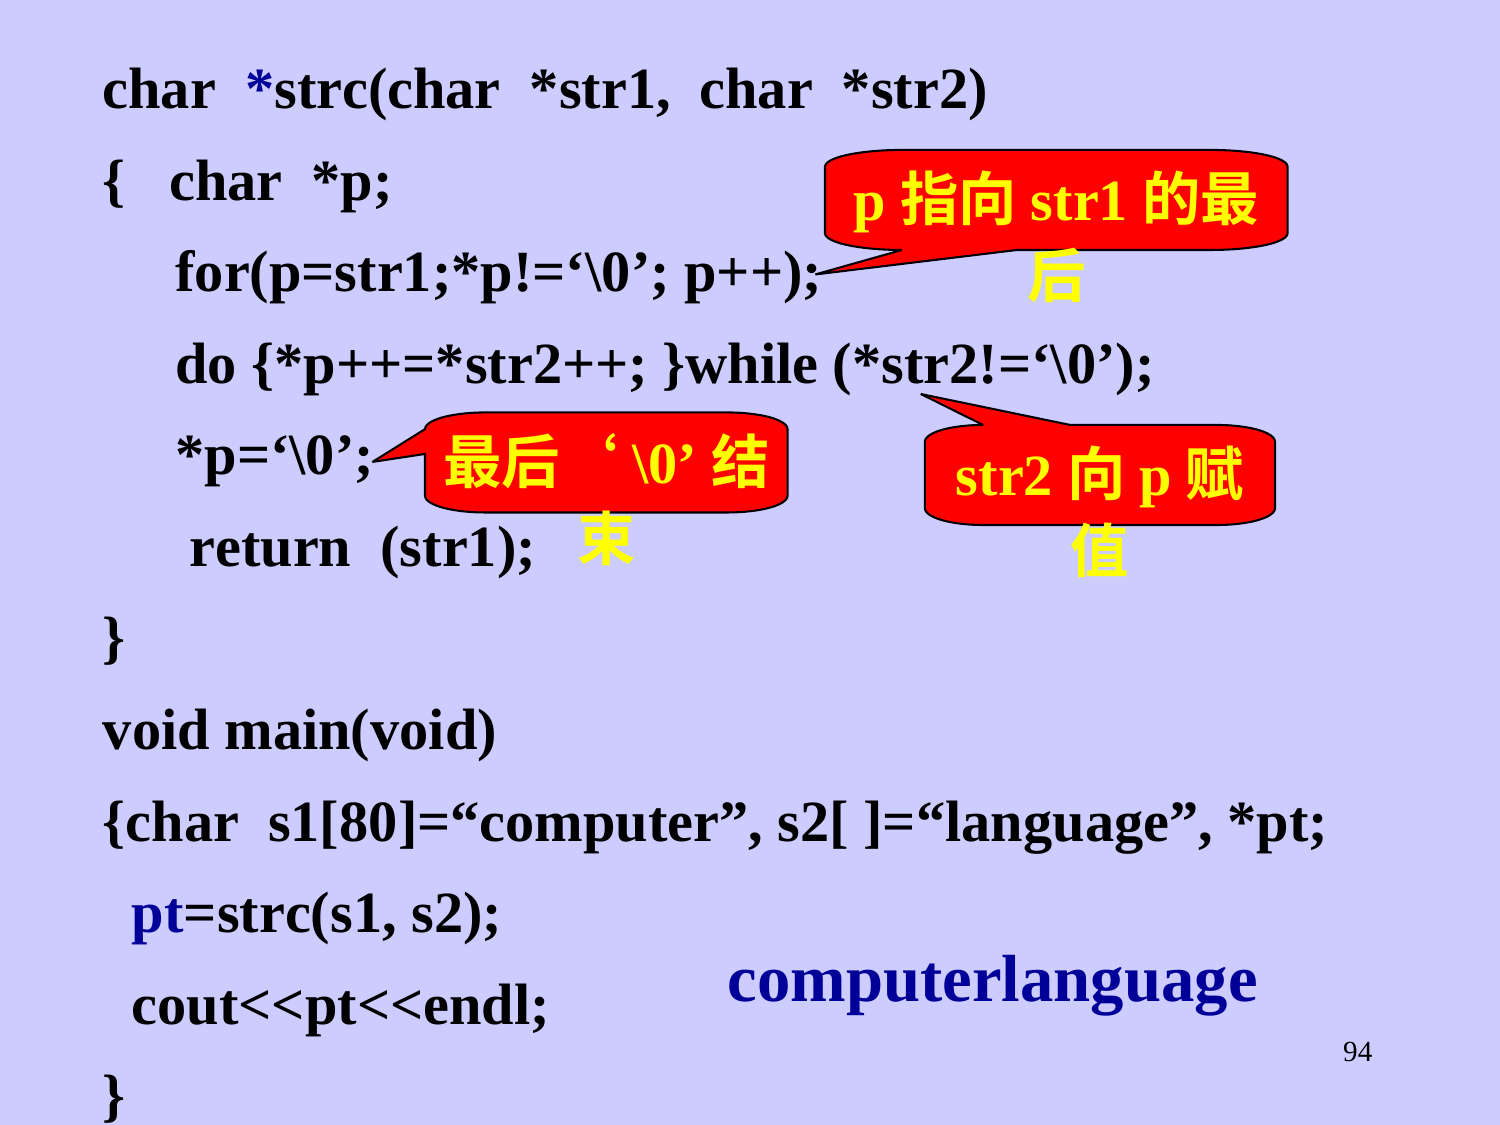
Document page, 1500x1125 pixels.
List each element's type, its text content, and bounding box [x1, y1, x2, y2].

text_box [1351, 1025, 1388, 1101]
text_box p指向str1的最后 [815, 149, 1288, 275]
text_box char *strc(char *str1, char *str2) { char *p; for(p=str1;*p!=‘\0’; p++); do {*p++=*str2++; }while (*str2!=‘\0’); *p=‘\0’; return (str1); } void main(void) {char s1[80]=“computer”, s2[ ]=“language”, *pt; pt=strc(s1, s2); cout<<pt<<endl; } [99, 41, 1351, 1125]
text_box computerlanguage [725, 924, 1313, 1017]
text_box str2向p赋值 [920, 394, 1276, 526]
text_box 最后‘\0’结束 [372, 412, 788, 513]
